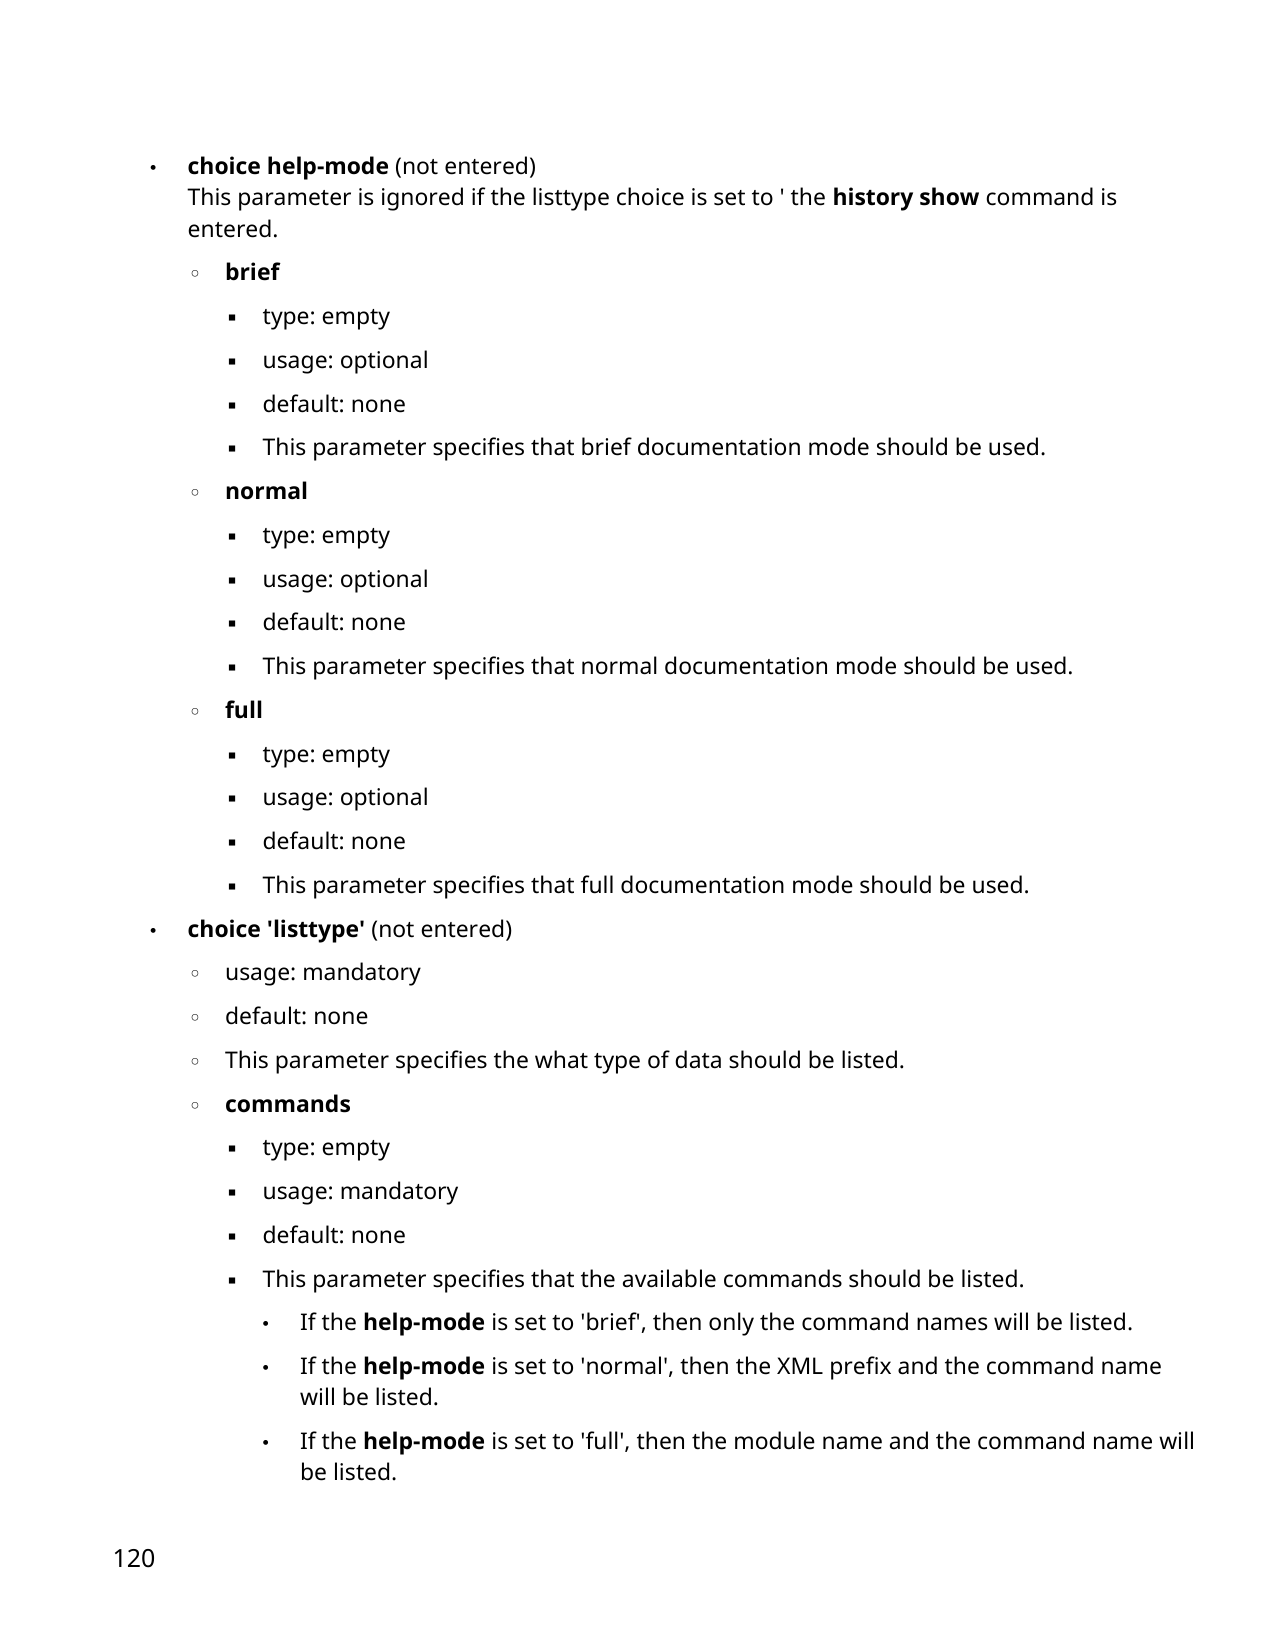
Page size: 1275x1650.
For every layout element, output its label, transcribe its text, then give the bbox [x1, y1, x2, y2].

list type: empty [225, 737, 1200, 769]
list This parameter specifies that brief documentation mode should be used. [225, 431, 1200, 462]
list usage: optional [225, 344, 1200, 375]
list default: none [187, 1000, 1200, 1031]
list usage: mandatory [225, 1175, 1200, 1206]
list This parameter specifies that full documentation mode should be used. [225, 869, 1200, 900]
list type: empty [225, 1131, 1200, 1162]
list normal [187, 475, 1200, 506]
list If the help-mode is set to 'brief', then only the command names will be listed. [262, 1306, 1200, 1337]
list default: none [225, 387, 1200, 419]
list usage: optional [225, 562, 1200, 594]
list usage: mandatory [187, 956, 1200, 987]
list choice 'listtype' (not entered) [150, 912, 1200, 944]
list This parameter specifies that the available commands should be listed. [225, 1262, 1200, 1294]
list type: empty [225, 300, 1200, 331]
list default: none [225, 825, 1200, 856]
list brief [187, 256, 1200, 287]
list default: none [225, 606, 1200, 637]
list usage: optional [225, 781, 1200, 812]
list This parameter specifies the what type of data should be listed. [187, 1044, 1200, 1075]
list This parameter specifies that normal documentation mode should be used. [225, 650, 1200, 681]
list If the help-mode is set to 'normal', then the XML prefix and the command name will be listed. [262, 1350, 1200, 1412]
list If the help-mode is set to 'full', then the module name and the command name will be listed. [262, 1425, 1200, 1487]
list full [187, 694, 1200, 725]
list choice help-mode (not entered) This parameter is ignored if the listtype choice is set to ' the history show command is entered. [150, 150, 1200, 244]
list commands [187, 1087, 1200, 1119]
list default: none [225, 1219, 1200, 1250]
list type: empty [225, 519, 1200, 550]
